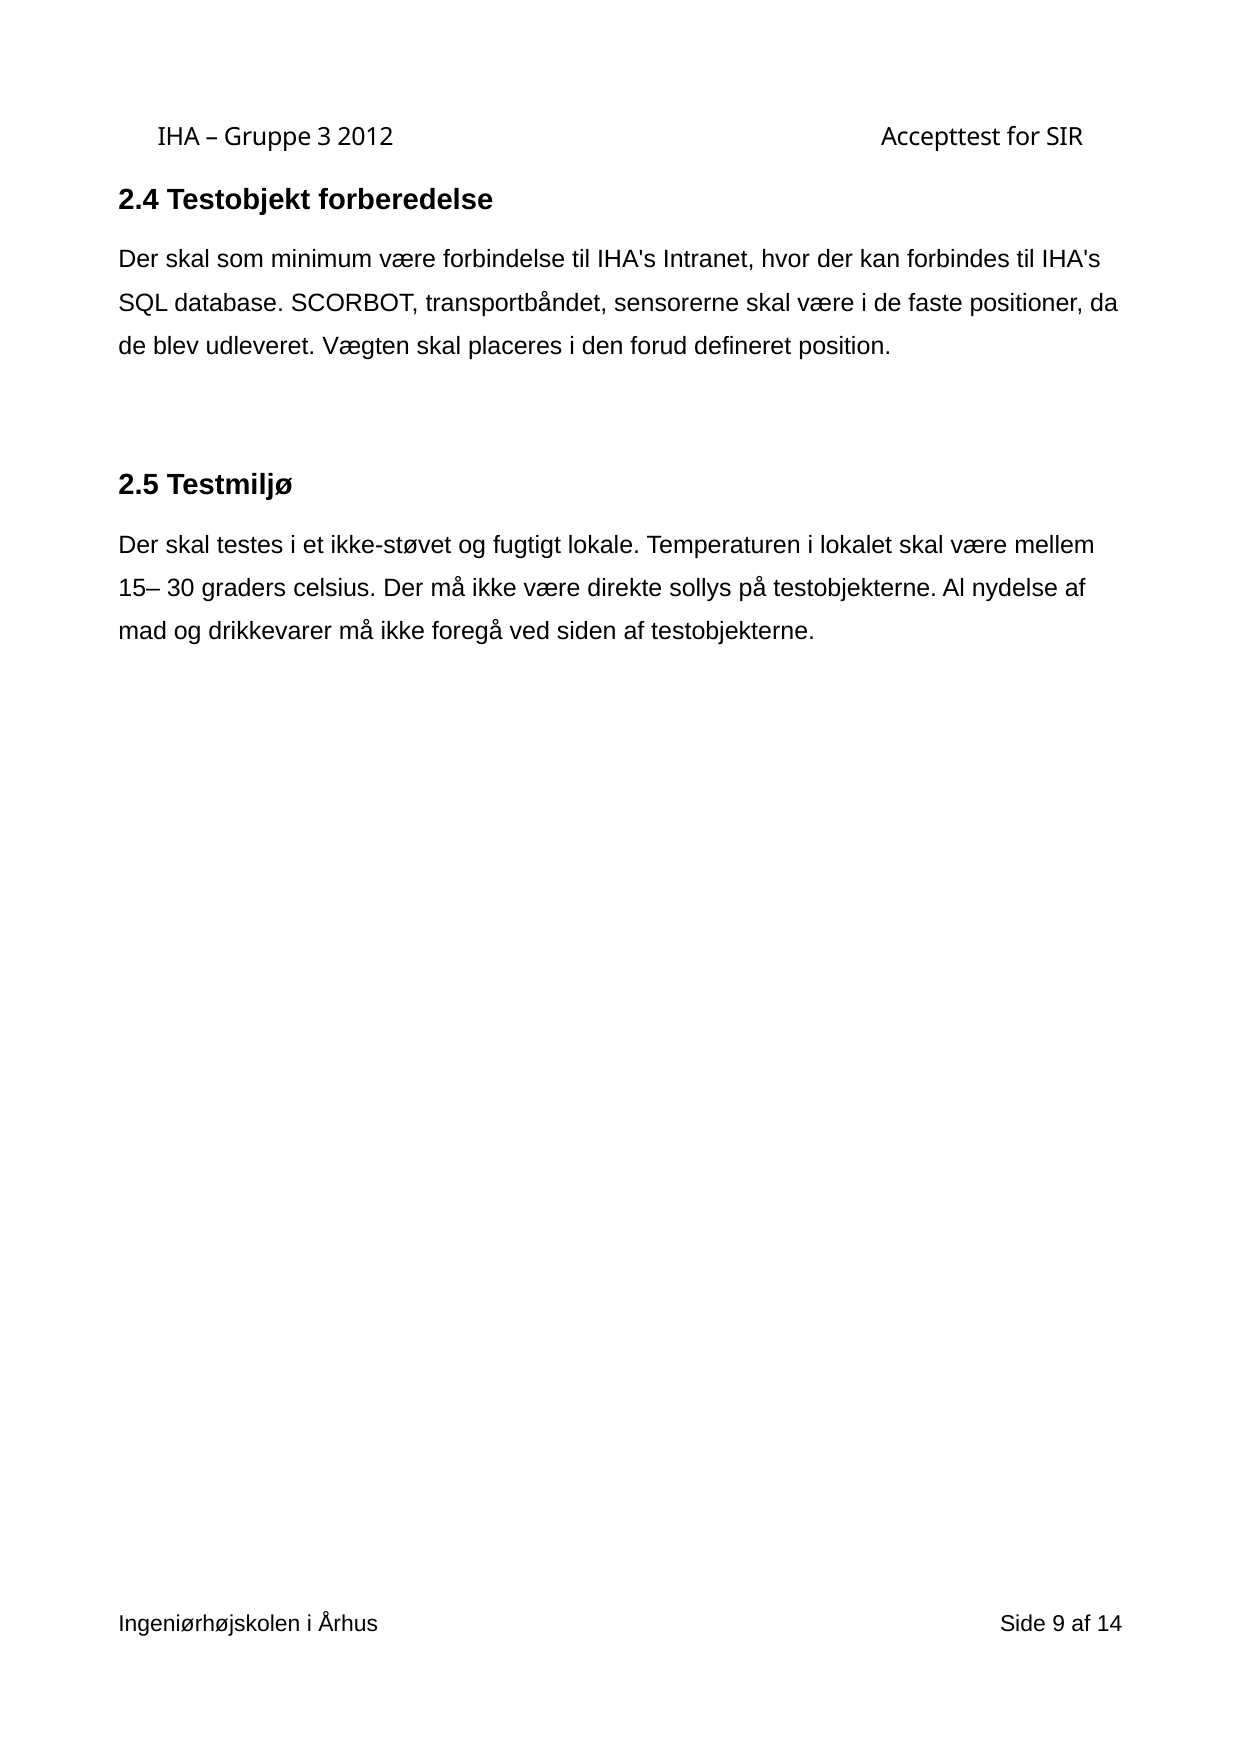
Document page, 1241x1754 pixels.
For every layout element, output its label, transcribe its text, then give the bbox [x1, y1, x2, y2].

text Der skal testes i et ikke-støvet og fugtigt lokale. Temperaturen i lokalet skal være mellem 15– 30 graders celsius. Der må ikke være direkte sollys på testobjekterne. Al nydelse af mad og drikkevarer må ikke foregå ved siden af testobjekterne. [118, 530, 1122, 645]
subtitle 2.5 Testmiljø [118, 467, 1122, 501]
subtitle 2.4 Testobjekt forberedelse [118, 182, 1122, 215]
text Der skal som minimum være forbindelse til IHA's Intranet, hvor der kan forbindes til IHA's SQL database. SCORBOT, transportbåndet, sensorerne skal være i de faste positioner, da de blev udleveret. Vægten skal placeres i den forud defineret position. [118, 244, 1122, 359]
